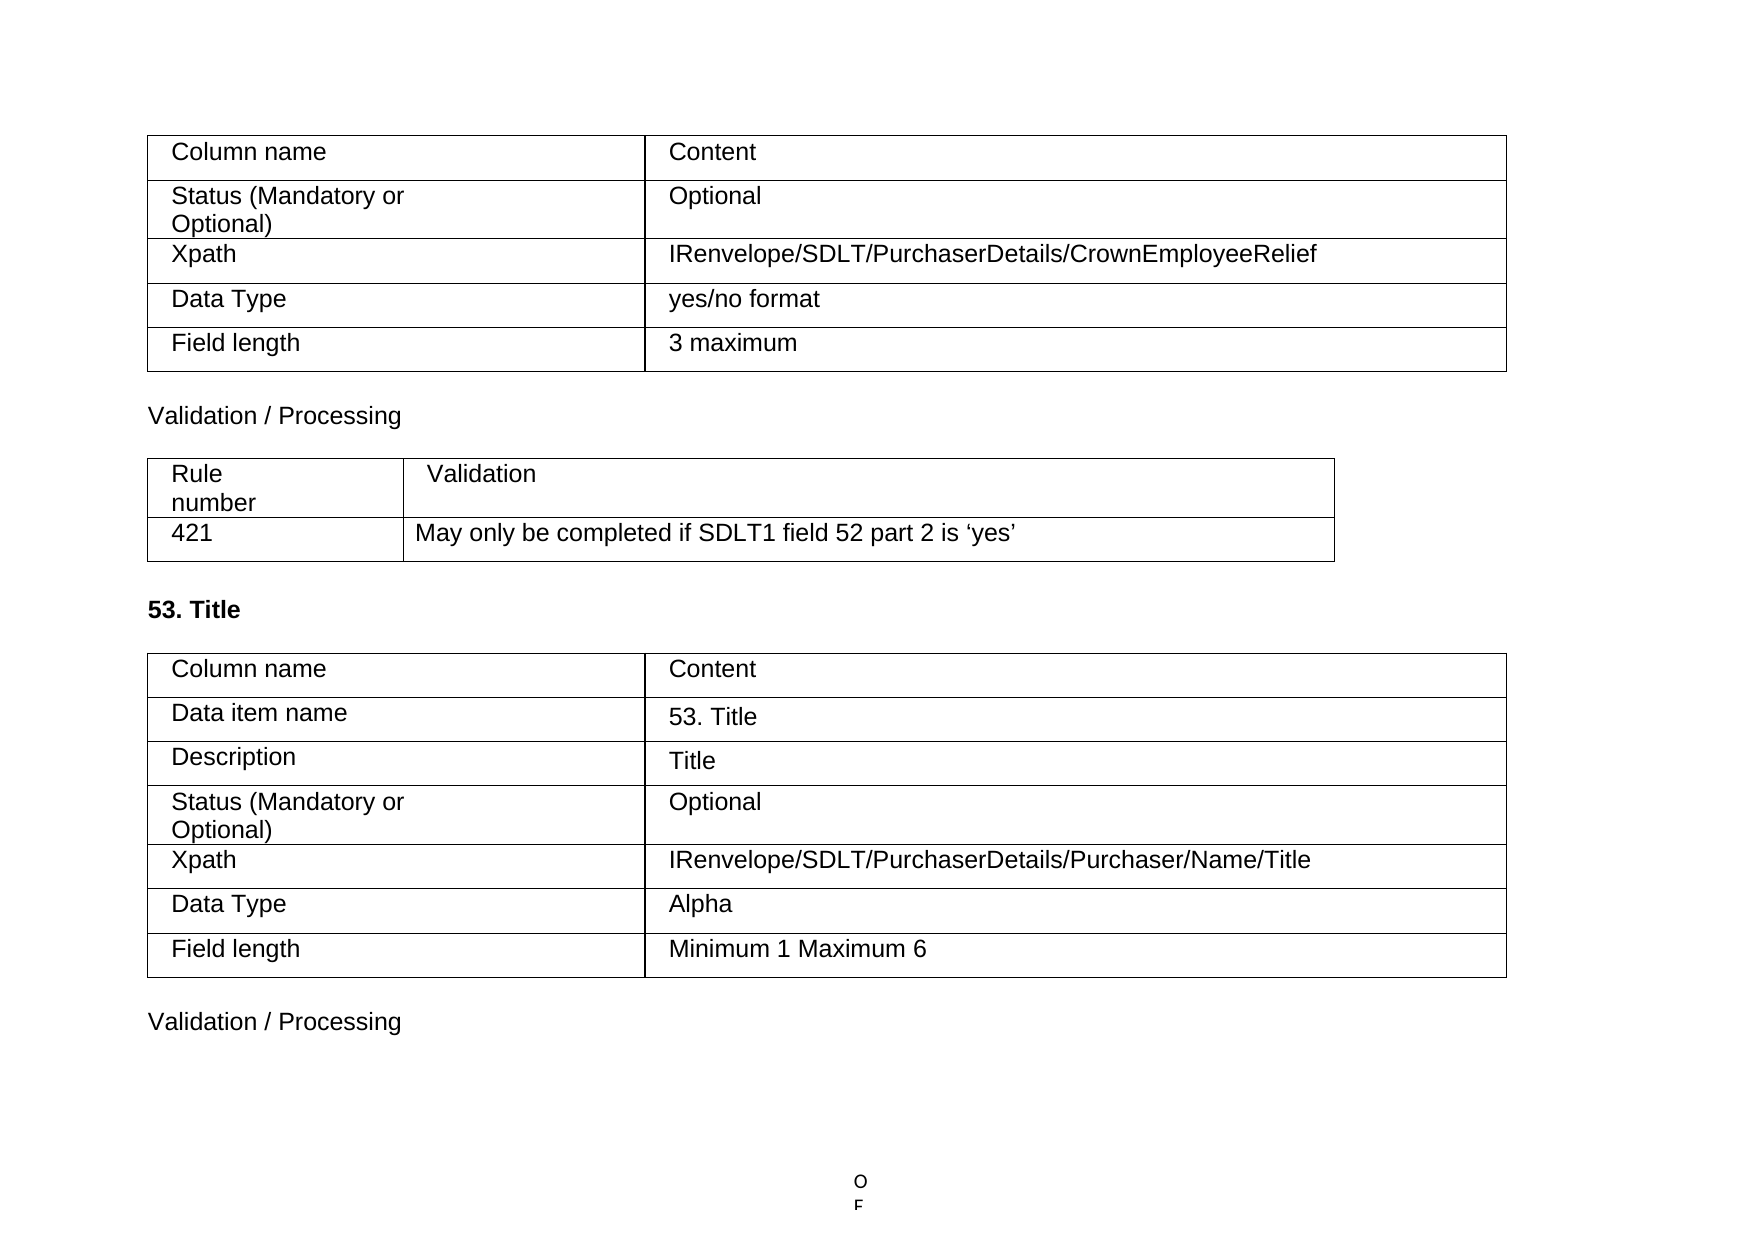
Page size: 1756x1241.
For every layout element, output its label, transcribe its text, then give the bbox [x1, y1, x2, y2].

table_cell IRenvelope/SDLT/PurchaserDetails/CrownEmployeeRelief [646, 239, 1506, 282]
table_cell Status (Mandatory or Optional) [148, 181, 644, 238]
table_cell IRenvelope/SDLT/PurchaserDetails/Purchaser/Name/Title [646, 845, 1506, 888]
table_cell Alpha [646, 889, 1506, 932]
table_cell Minimum 1 Maximum 6 [646, 934, 1506, 977]
table_cell Field length [148, 934, 644, 977]
table_cell 3 maximum [646, 328, 1506, 371]
table_cell Data item name [148, 698, 644, 741]
table_cell Data Type [148, 284, 644, 327]
table_header Column name [148, 654, 644, 697]
table_cell 421 [148, 518, 403, 561]
table_cell Optional [646, 786, 1506, 844]
text Validation / Processing [148, 401, 1515, 429]
table_cell Title [646, 742, 1506, 785]
table_cell Xpath [148, 239, 644, 282]
table_header Rule number [148, 459, 403, 517]
table_cell Optional [646, 181, 1506, 238]
table_cell May only be completed if SDLT1 field 52 part 2 is ‘yes’ [404, 518, 1334, 561]
text Validation / Processing [148, 1007, 1515, 1035]
table_header Content [646, 654, 1506, 697]
table_header Content [646, 136, 1506, 180]
table_cell Description [148, 742, 644, 785]
table_cell Status (Mandatory or Optional) [148, 786, 644, 844]
subtitle 53. Title [148, 595, 1515, 624]
table_cell yes/no format [646, 284, 1506, 327]
table_cell Data Type [148, 889, 644, 932]
table_cell Field length [148, 328, 644, 371]
table_cell 53. Title [646, 698, 1506, 741]
table_cell Xpath [148, 845, 644, 888]
table_header Column name [148, 136, 644, 180]
table_header Validation [404, 459, 1334, 517]
